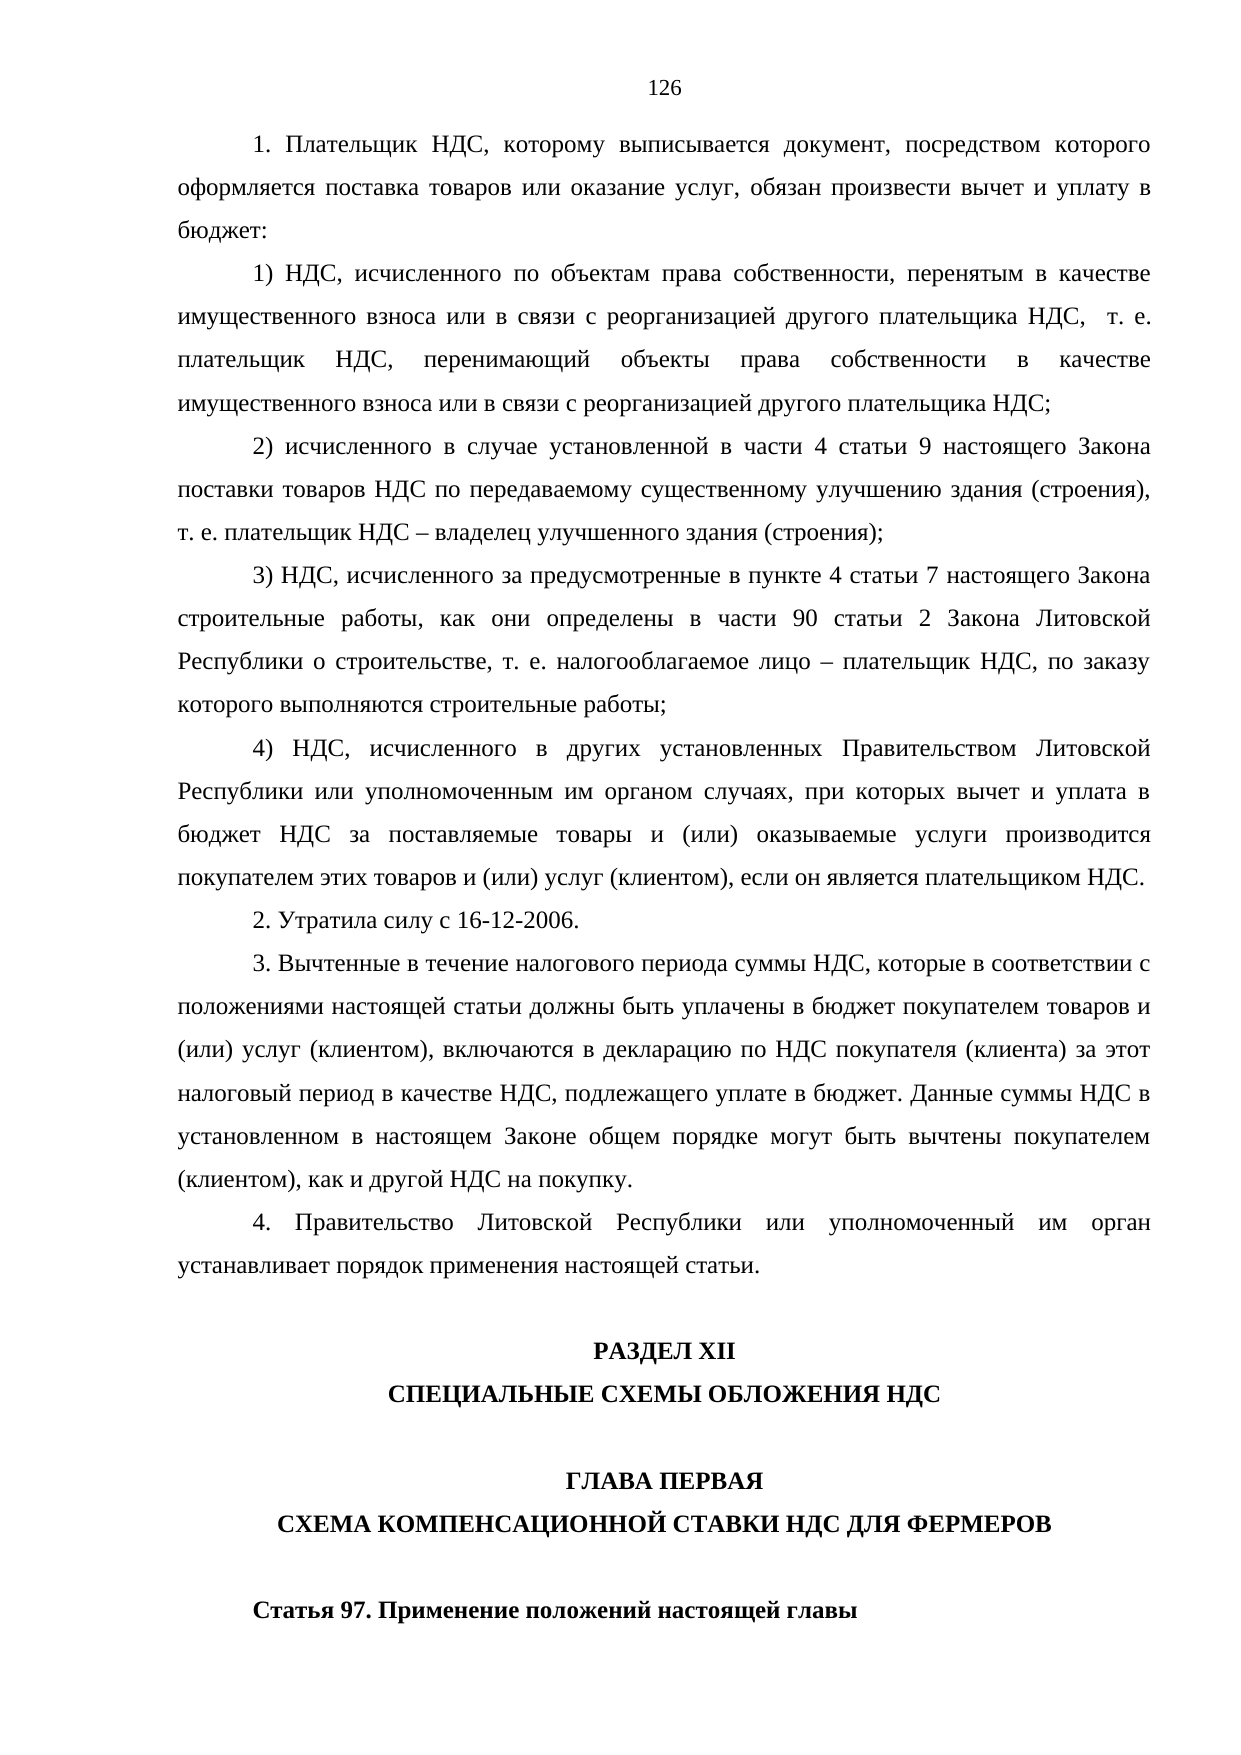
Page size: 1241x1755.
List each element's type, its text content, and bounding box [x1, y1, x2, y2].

text 1. Плательщик НДС, которому выписывается документ, посредством которого оформляется поставка товаров или оказание услуг, обязан произвести вычет и уплату в бюджет: [177, 129, 1152, 244]
text СПЕЦИАЛЬНЫЕ СХЕМЫ ОБЛОЖЕНИЯ НДС [177, 1379, 1152, 1408]
text 4. Правительство Литовской Республики или уполномоченный им орган устанавливает порядок применения настоящей статьи. [177, 1207, 1152, 1279]
text 3. Вычтенные в течение налогового периода суммы НДС, которые в соответствии с положениями настоящей статьи должны быть уплачены в бюджет покупателем товаров и (или) услуг (клиентом), включаются в декларацию по НДС покупателя (клиента) за этот налоговый период в качестве НДС, подлежащего уплате в бюджет. Данные суммы НДС в установленном в настоящем Законе общем порядке могут быть вычтены покупателем (клиентом), как и другой НДС на покупку. [177, 948, 1152, 1193]
text 3) НДС, исчисленного за предусмотренные в пункте 4 статьи 7 настоящего Закона строительные работы, как они определены в части 90 статьи 2 Закона Литовской Республики о строительстве, т. е. налогооблагаемое лицо – плательщик НДС, по заказу которого выполняются строительные работы; [177, 560, 1152, 718]
text Статья 97. Применение положений настоящей главы [177, 1595, 1152, 1624]
text 2. Утратила силу с 16-12-2006. [177, 905, 1152, 934]
text 2) исчисленного в случае установленной в части 4 статьи 9 настоящего Закона поставки товаров НДС по передаваемому существенному улучшению здания (строения), т. е. плательщик НДС – владелец улучшенного здания (строения); [177, 431, 1152, 546]
text СХЕМА КОМПЕНСАЦИОННОЙ СТАВКИ НДС ДЛЯ ФЕРМЕРОВ [177, 1509, 1152, 1538]
text ГЛАВА ПЕРВАЯ [177, 1466, 1152, 1494]
text 1) НДС, исчисленного по объектам права собственности, перенятым в качестве имущественного взноса или в связи с реорганизацией другого плательщика НДС, т. е. плательщик НДС, перенимающий объекты права собственности в качестве имущественного взноса или в связи с реорганизацией другого плательщика НДС; [177, 258, 1152, 416]
text 4) НДС, исчисленного в других установленных Правительством Литовской Республики или уполномоченным им органом случаях, при которых вычет и уплата в бюджет НДС за поставляемые товары и (или) оказываемые услуги производится покупателем этих товаров и (или) услуг (клиентом), если он является плательщиком НДС. [177, 733, 1152, 891]
text РАЗДЕЛ XII [177, 1336, 1152, 1365]
